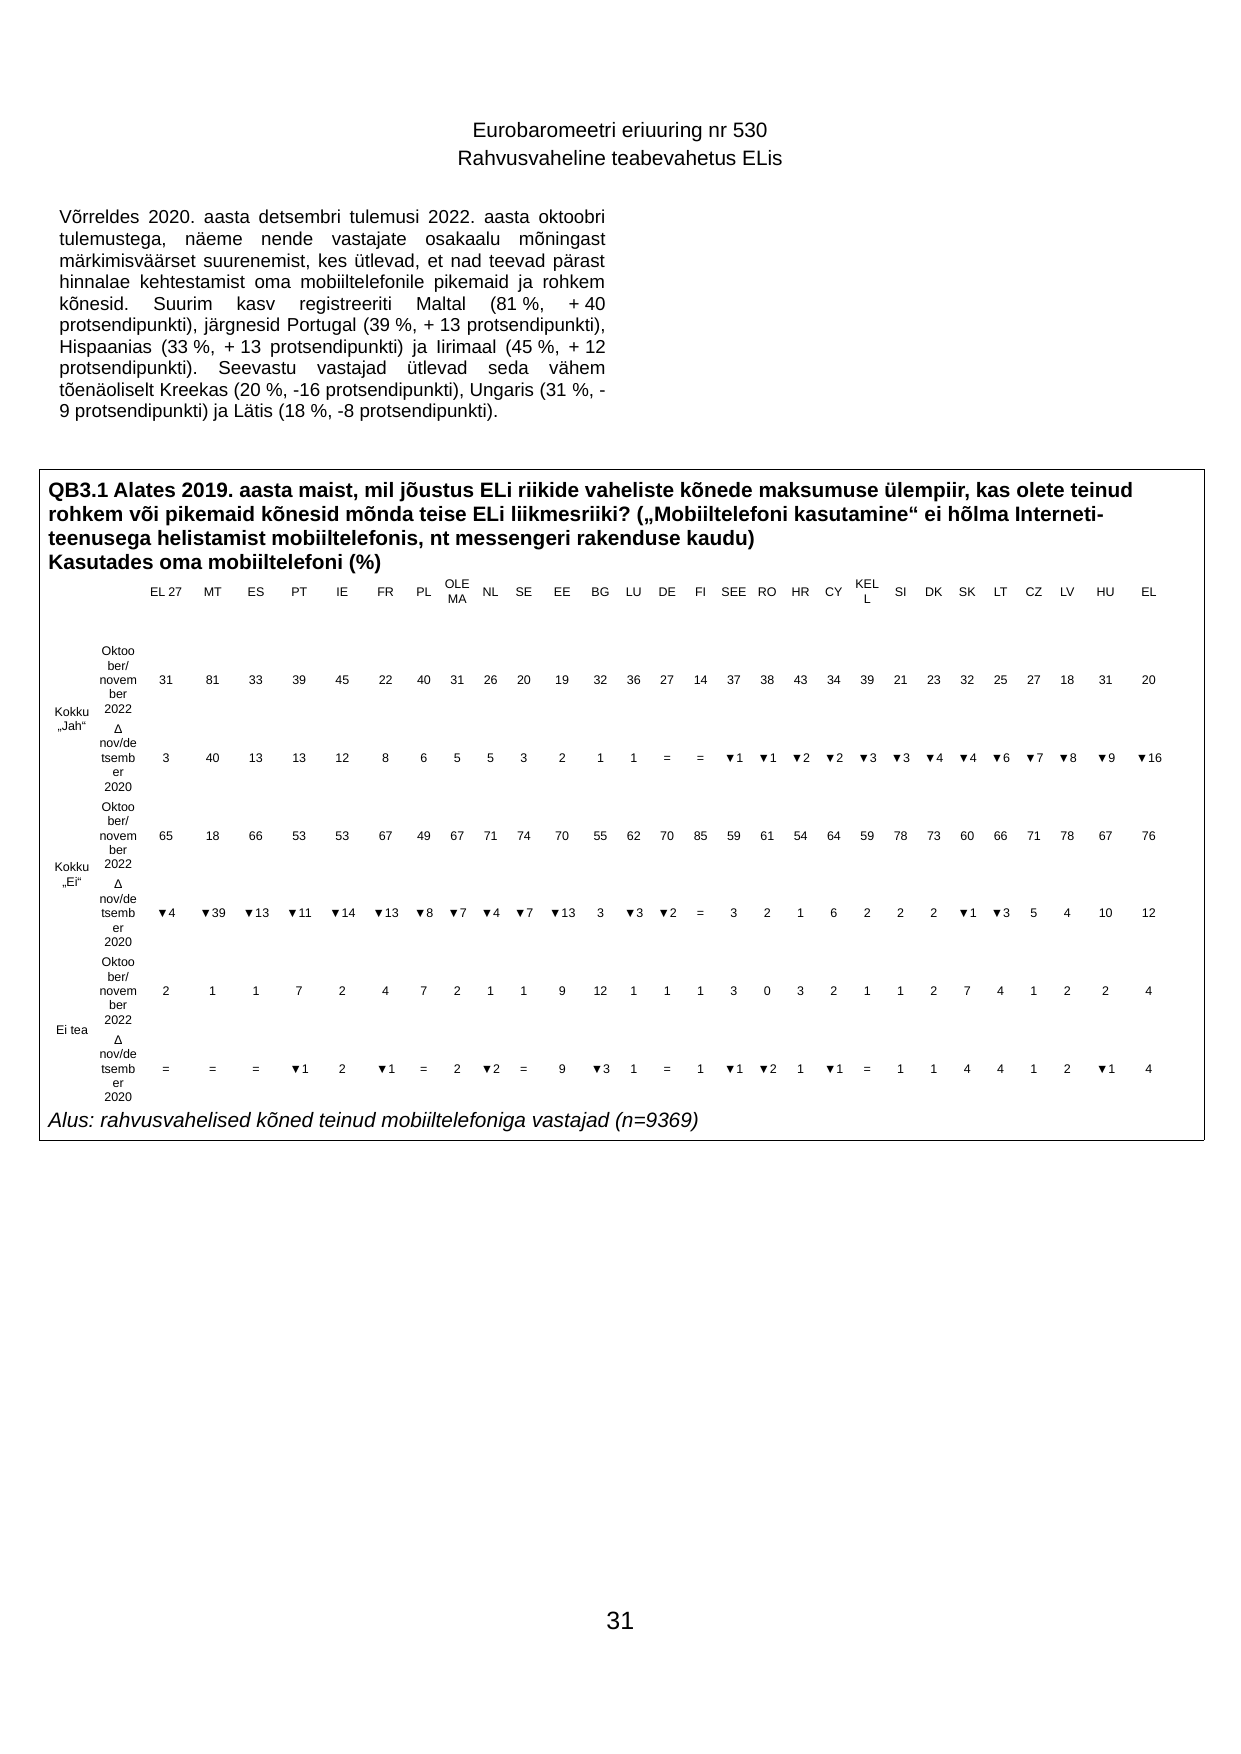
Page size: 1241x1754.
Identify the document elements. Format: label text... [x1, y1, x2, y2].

table_cell 4 [1050, 874, 1084, 952]
table_cell [750, 609, 784, 641]
table_header EE [540, 574, 583, 609]
table_cell ▼11 [277, 874, 321, 952]
table_cell 38 [750, 641, 784, 719]
table_header SI [884, 574, 917, 609]
table_cell Δ nov/detsember 2020 [95, 874, 141, 952]
table_cell 18 [1050, 641, 1084, 719]
table_cell ▼1 [817, 1030, 850, 1107]
table_header LT [984, 574, 1017, 609]
table_cell [440, 609, 474, 641]
table_cell 1 [784, 874, 817, 952]
table_cell Ei tea [48, 952, 95, 1107]
text Alus: rahvusvahelised kõned teinud mobiiltelefoniga vastajad (n=9369) [48, 1107, 1195, 1131]
table_cell [407, 609, 440, 641]
table_cell [817, 609, 850, 641]
table_cell 62 [617, 797, 650, 874]
table_cell 39 [277, 641, 321, 719]
table_cell [684, 609, 717, 641]
table_cell = [684, 719, 717, 797]
table_cell 3 [584, 874, 617, 952]
table_cell = [234, 1030, 277, 1107]
table_cell 67 [440, 797, 474, 874]
table_cell ▼2 [784, 719, 817, 797]
table_cell [321, 609, 364, 641]
table_cell 2 [141, 952, 191, 1030]
table_cell Kokku „Jah“ [48, 641, 95, 797]
table_cell = [141, 1030, 191, 1107]
table_cell 60 [950, 797, 984, 874]
table_cell 2 [817, 952, 850, 1030]
table_cell 2 [440, 1030, 474, 1107]
table_cell [1017, 609, 1050, 641]
table_cell Oktoober/november 2022 [95, 641, 141, 719]
table_cell 4 [1127, 1030, 1170, 1107]
table_cell 43 [784, 641, 817, 719]
table_cell 1 [784, 1030, 817, 1107]
table_cell 12 [321, 719, 364, 797]
table_cell [650, 609, 684, 641]
table_cell ▼9 [1084, 719, 1127, 797]
table_cell 4 [1127, 952, 1170, 1030]
table_cell 23 [917, 641, 950, 719]
table_header LU [617, 574, 650, 609]
table_cell 71 [1017, 797, 1050, 874]
table_cell = [850, 1030, 884, 1107]
table_cell Oktoober/november 2022 [95, 797, 141, 874]
table_header PT [277, 574, 321, 609]
table_cell 8 [364, 719, 407, 797]
table_cell 55 [584, 797, 617, 874]
table_cell 4 [950, 1030, 984, 1107]
table_cell 76 [1127, 797, 1170, 874]
table_cell 2 [1050, 952, 1084, 1030]
table_cell 2 [917, 952, 950, 1030]
table_cell 65 [141, 797, 191, 874]
table_cell [784, 609, 817, 641]
table_cell 1 [584, 719, 617, 797]
table_cell 22 [364, 641, 407, 719]
table_cell 59 [717, 797, 750, 874]
table_cell 1 [884, 1030, 917, 1107]
table_cell ▼6 [984, 719, 1017, 797]
table_cell 1 [234, 952, 277, 1030]
table_cell [234, 609, 277, 641]
table_header HR [784, 574, 817, 609]
table_cell 45 [321, 641, 364, 719]
table_cell Kokku „Ei“ [48, 797, 95, 952]
table_cell 1 [617, 952, 650, 1030]
table_cell [850, 609, 884, 641]
table_cell 34 [817, 641, 850, 719]
table_cell [364, 609, 407, 641]
table_cell 66 [234, 797, 277, 874]
table_cell 9 [540, 1030, 583, 1107]
table_cell ▼3 [850, 719, 884, 797]
table_cell Oktoober/november 2022 [95, 952, 141, 1030]
table_header BG [584, 574, 617, 609]
table_cell ▼2 [750, 1030, 784, 1107]
table_cell 74 [507, 797, 540, 874]
table_cell 1 [1017, 952, 1050, 1030]
table_cell ▼1 [364, 1030, 407, 1107]
table_cell [48, 609, 95, 641]
table_cell [884, 609, 917, 641]
table_cell ▼4 [141, 874, 191, 952]
table_header NL [474, 574, 507, 609]
table_cell 13 [277, 719, 321, 797]
table_cell ▼1 [717, 1030, 750, 1107]
table_cell 14 [684, 641, 717, 719]
table_cell 59 [850, 797, 884, 874]
table_cell 1 [850, 952, 884, 1030]
table_cell ▼13 [364, 874, 407, 952]
table_cell 49 [407, 797, 440, 874]
table_cell 67 [1084, 797, 1127, 874]
table_cell 2 [884, 874, 917, 952]
table_cell 19 [540, 641, 583, 719]
table_cell 31 [1084, 641, 1127, 719]
table_header LV [1050, 574, 1084, 609]
table_cell ▼14 [321, 874, 364, 952]
table_cell 7 [407, 952, 440, 1030]
table_cell 3 [507, 719, 540, 797]
table_cell = [684, 874, 717, 952]
table_header [48, 574, 95, 609]
table_cell 2 [440, 952, 474, 1030]
table_cell 85 [684, 797, 717, 874]
table_cell 0 [750, 952, 784, 1030]
table_cell ▼4 [917, 719, 950, 797]
table_cell 1 [684, 952, 717, 1030]
table_cell 13 [234, 719, 277, 797]
table_header ES [234, 574, 277, 609]
table_header MT [191, 574, 234, 609]
table_cell 1 [884, 952, 917, 1030]
table_cell 6 [817, 874, 850, 952]
table_cell [717, 609, 750, 641]
table_cell 3 [784, 952, 817, 1030]
table_cell 2 [321, 952, 364, 1030]
table_cell [950, 609, 984, 641]
table_cell ▼16 [1127, 719, 1170, 797]
table_header FI [684, 574, 717, 609]
table_cell 2 [917, 874, 950, 952]
table_cell = [407, 1030, 440, 1107]
table_cell 32 [584, 641, 617, 719]
table_cell 10 [1084, 874, 1127, 952]
table_cell 71 [474, 797, 507, 874]
table_cell 5 [474, 719, 507, 797]
table_header PL [407, 574, 440, 609]
table_cell [141, 609, 191, 641]
table_cell [917, 609, 950, 641]
text Võrreldes 2020. aasta detsembri tulemusi 2022. aasta oktoobri tulemustega, näeme nende vastajate osakaalu mõningast märkimisväärset suurenemist, kes ütlevad, et nad teevad pärast hinnalae kehtestamist oma mobiiltelefonile pikemaid ja rohkem kõnesid. Suurim kasv registreeriti Maltal (81 %, + 40 protsendipunkti), järgnesid Portugal (39 %, + 13 protsendipunkti), Hispaanias (33 %, + 13 protsendipunkti) ja Iirimaal (45 %, + 12 protsendipunkti). Seevastu vastajad ütlevad seda vähem tõenäoliselt Kreekas (20 %, -16 protsendipunkti), Ungaris (31 %, -9 protsendipunkti) ja Lätis (18 %, -8 protsendipunkti). [59, 206, 605, 422]
table_cell 1 [617, 719, 650, 797]
table_cell ▼13 [234, 874, 277, 952]
table_cell 78 [884, 797, 917, 874]
table_cell 2 [1084, 952, 1127, 1030]
table_cell 25 [984, 641, 1017, 719]
table_cell 39 [850, 641, 884, 719]
table_cell 12 [584, 952, 617, 1030]
table_cell ▼8 [407, 874, 440, 952]
table_cell 7 [277, 952, 321, 1030]
table_cell 2 [1050, 1030, 1084, 1107]
table_cell 40 [191, 719, 234, 797]
table_cell 4 [364, 952, 407, 1030]
table_header EL [1127, 574, 1170, 609]
table_cell 6 [407, 719, 440, 797]
table_cell 53 [277, 797, 321, 874]
table_header KELL [850, 574, 884, 609]
table_cell ▼3 [984, 874, 1017, 952]
table_cell ▼8 [1050, 719, 1084, 797]
table_cell 81 [191, 641, 234, 719]
table_cell 73 [917, 797, 950, 874]
table_header [95, 574, 141, 609]
table_cell 61 [750, 797, 784, 874]
table_cell [1084, 609, 1127, 641]
table_cell ▼4 [474, 874, 507, 952]
table_cell 4 [984, 952, 1017, 1030]
table_cell ▼1 [277, 1030, 321, 1107]
table_cell 5 [1017, 874, 1050, 952]
table_cell 3 [141, 719, 191, 797]
table_cell 3 [717, 874, 750, 952]
table_cell ▼7 [440, 874, 474, 952]
table_cell 66 [984, 797, 1017, 874]
table_cell ▼7 [1017, 719, 1050, 797]
table_cell 12 [1127, 874, 1170, 952]
table_cell 1 [617, 1030, 650, 1107]
table_cell [584, 609, 617, 641]
table_cell 1 [1017, 1030, 1050, 1107]
table_cell 70 [540, 797, 583, 874]
table_cell 64 [817, 797, 850, 874]
table_cell = [507, 1030, 540, 1107]
table_cell ▼39 [191, 874, 234, 952]
table_cell 2 [750, 874, 784, 952]
table_cell [474, 609, 507, 641]
table_cell 40 [407, 641, 440, 719]
table_cell ▼3 [884, 719, 917, 797]
text Kasutades oma mobiiltelefoni (%) [48, 550, 1195, 574]
table_cell ▼2 [474, 1030, 507, 1107]
table_cell 26 [474, 641, 507, 719]
table_cell ▼3 [584, 1030, 617, 1107]
table_cell [277, 609, 321, 641]
table_cell 3 [717, 952, 750, 1030]
table_cell ▼1 [950, 874, 984, 952]
table_cell [617, 609, 650, 641]
text QB3.1 Alates 2019. aasta maist, mil jõustus ELi riikide vaheliste kõnede maksumuse ülempiir, kas olete teinud rohkem või pikemaid kõnesid mõnda teise ELi liikmesriiki? („Mobiiltelefoni kasutamine“ ei hõlma Interneti-teenusega helistamist mobiiltelefonis, nt messengeri rakenduse kaudu) [48, 478, 1195, 550]
table_cell 2 [321, 1030, 364, 1107]
table_cell = [191, 1030, 234, 1107]
table_cell 27 [1017, 641, 1050, 719]
table_cell 78 [1050, 797, 1084, 874]
table_cell 31 [141, 641, 191, 719]
table_cell 18 [191, 797, 234, 874]
table_cell Δ nov/detsember 2020 [95, 719, 141, 797]
table_cell 4 [984, 1030, 1017, 1107]
table_cell ▼1 [717, 719, 750, 797]
table_cell 9 [540, 952, 583, 1030]
table_header CZ [1017, 574, 1050, 609]
table_cell 21 [884, 641, 917, 719]
table_cell = [650, 719, 684, 797]
table_cell [540, 609, 583, 641]
table_cell 54 [784, 797, 817, 874]
table_header CY [817, 574, 850, 609]
table_header SE [507, 574, 540, 609]
table_cell 36 [617, 641, 650, 719]
table_cell 70 [650, 797, 684, 874]
table_cell [1127, 609, 1170, 641]
table_cell 1 [191, 952, 234, 1030]
table_cell 1 [684, 1030, 717, 1107]
table_cell 1 [917, 1030, 950, 1107]
table_header SEE [717, 574, 750, 609]
table_header DE [650, 574, 684, 609]
table_cell 1 [650, 952, 684, 1030]
table_cell ▼2 [817, 719, 850, 797]
table_cell 2 [540, 719, 583, 797]
table_header FR [364, 574, 407, 609]
table_header HU [1084, 574, 1127, 609]
table_cell [95, 609, 141, 641]
table_header RO [750, 574, 784, 609]
table_cell 53 [321, 797, 364, 874]
table_cell ▼2 [650, 874, 684, 952]
table_cell [1050, 609, 1084, 641]
table_cell [191, 609, 234, 641]
table_cell 20 [507, 641, 540, 719]
table_cell 7 [950, 952, 984, 1030]
table_cell [984, 609, 1017, 641]
table_cell 1 [507, 952, 540, 1030]
table_header EL 27 [141, 574, 191, 609]
table_cell [507, 609, 540, 641]
table_header OLEMA [440, 574, 474, 609]
table_cell ▼3 [617, 874, 650, 952]
table_cell 5 [440, 719, 474, 797]
table_cell 37 [717, 641, 750, 719]
table_cell 27 [650, 641, 684, 719]
table_cell ▼13 [540, 874, 583, 952]
table_cell 1 [474, 952, 507, 1030]
table_cell 31 [440, 641, 474, 719]
table_cell 33 [234, 641, 277, 719]
table_cell 32 [950, 641, 984, 719]
table_cell = [650, 1030, 684, 1107]
table_cell ▼1 [1084, 1030, 1127, 1107]
table_cell 67 [364, 797, 407, 874]
table_cell 20 [1127, 641, 1170, 719]
table_cell ▼7 [507, 874, 540, 952]
table_cell 2 [850, 874, 884, 952]
table_header IE [321, 574, 364, 609]
table_header DK [917, 574, 950, 609]
table_cell ▼1 [750, 719, 784, 797]
table_cell Δ nov/detsember 2020 [95, 1030, 141, 1107]
table_header SK [950, 574, 984, 609]
table_cell ▼4 [950, 719, 984, 797]
